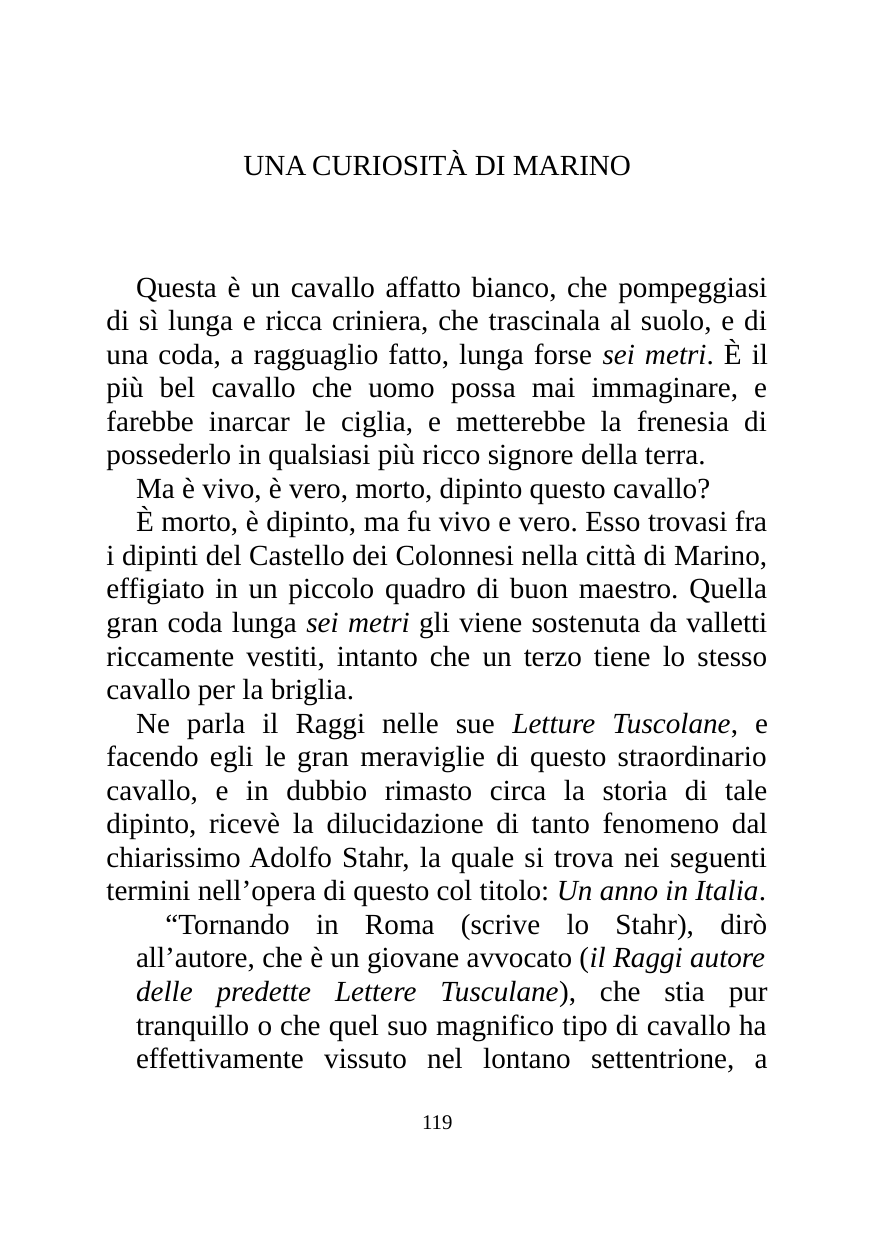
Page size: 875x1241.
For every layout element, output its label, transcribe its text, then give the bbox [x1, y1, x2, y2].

text “Tornando in Roma (scrive lo Stahr), dirò all’autore, che è un giovane avvocato (il Raggi autore delle predette Lettere Tusculane), che stia pur tranquillo o che quel suo magnifico tipo di cavallo ha effettivamente vissuto nel lontano settentrione, a [136, 907, 768, 1075]
text Questa è un cavallo affatto bianco, che pompeggiasi di sì lunga e ricca criniera, che trascinala al suolo, e di una coda, a ragguaglio fatto, lunga forse sei metri. È il più bel cavallo che uomo possa mai immaginare, e farebbe inarcar le ciglia, e metterebbe la frenesia di possederlo in qualsiasi più ricco signore della terra. [106, 270, 768, 471]
text Ne parla il Raggi nelle sue Letture Tuscolane, e facendo egli le gran meraviglie di questo straordinario cavallo, e in dubbio rimasto circa la storia di tale dipinto, ricevè la dilucidazione di tanto fenomeno dal chiarissimo Adolfo Stahr, la quale si trova nei seguenti termini nell’opera di questo col titolo: Un anno in Italia. [106, 706, 768, 907]
subtitle UNA CURIOSITÀ DI MARINO [106, 148, 768, 181]
text È morto, è dipinto, ma fu vivo e vero. Esso trovasi fra i dipinti del Castello dei Colonnesi nella città di Marino, effigiato in un piccolo quadro di buon maestro. Quella gran coda lunga sei metri gli viene sostenuta da valletti riccamente vestiti, intanto che un terzo tiene lo stesso cavallo per la briglia. [106, 504, 768, 706]
text Ma è vivo, è vero, morto, dipinto questo cavallo? [106, 471, 768, 504]
